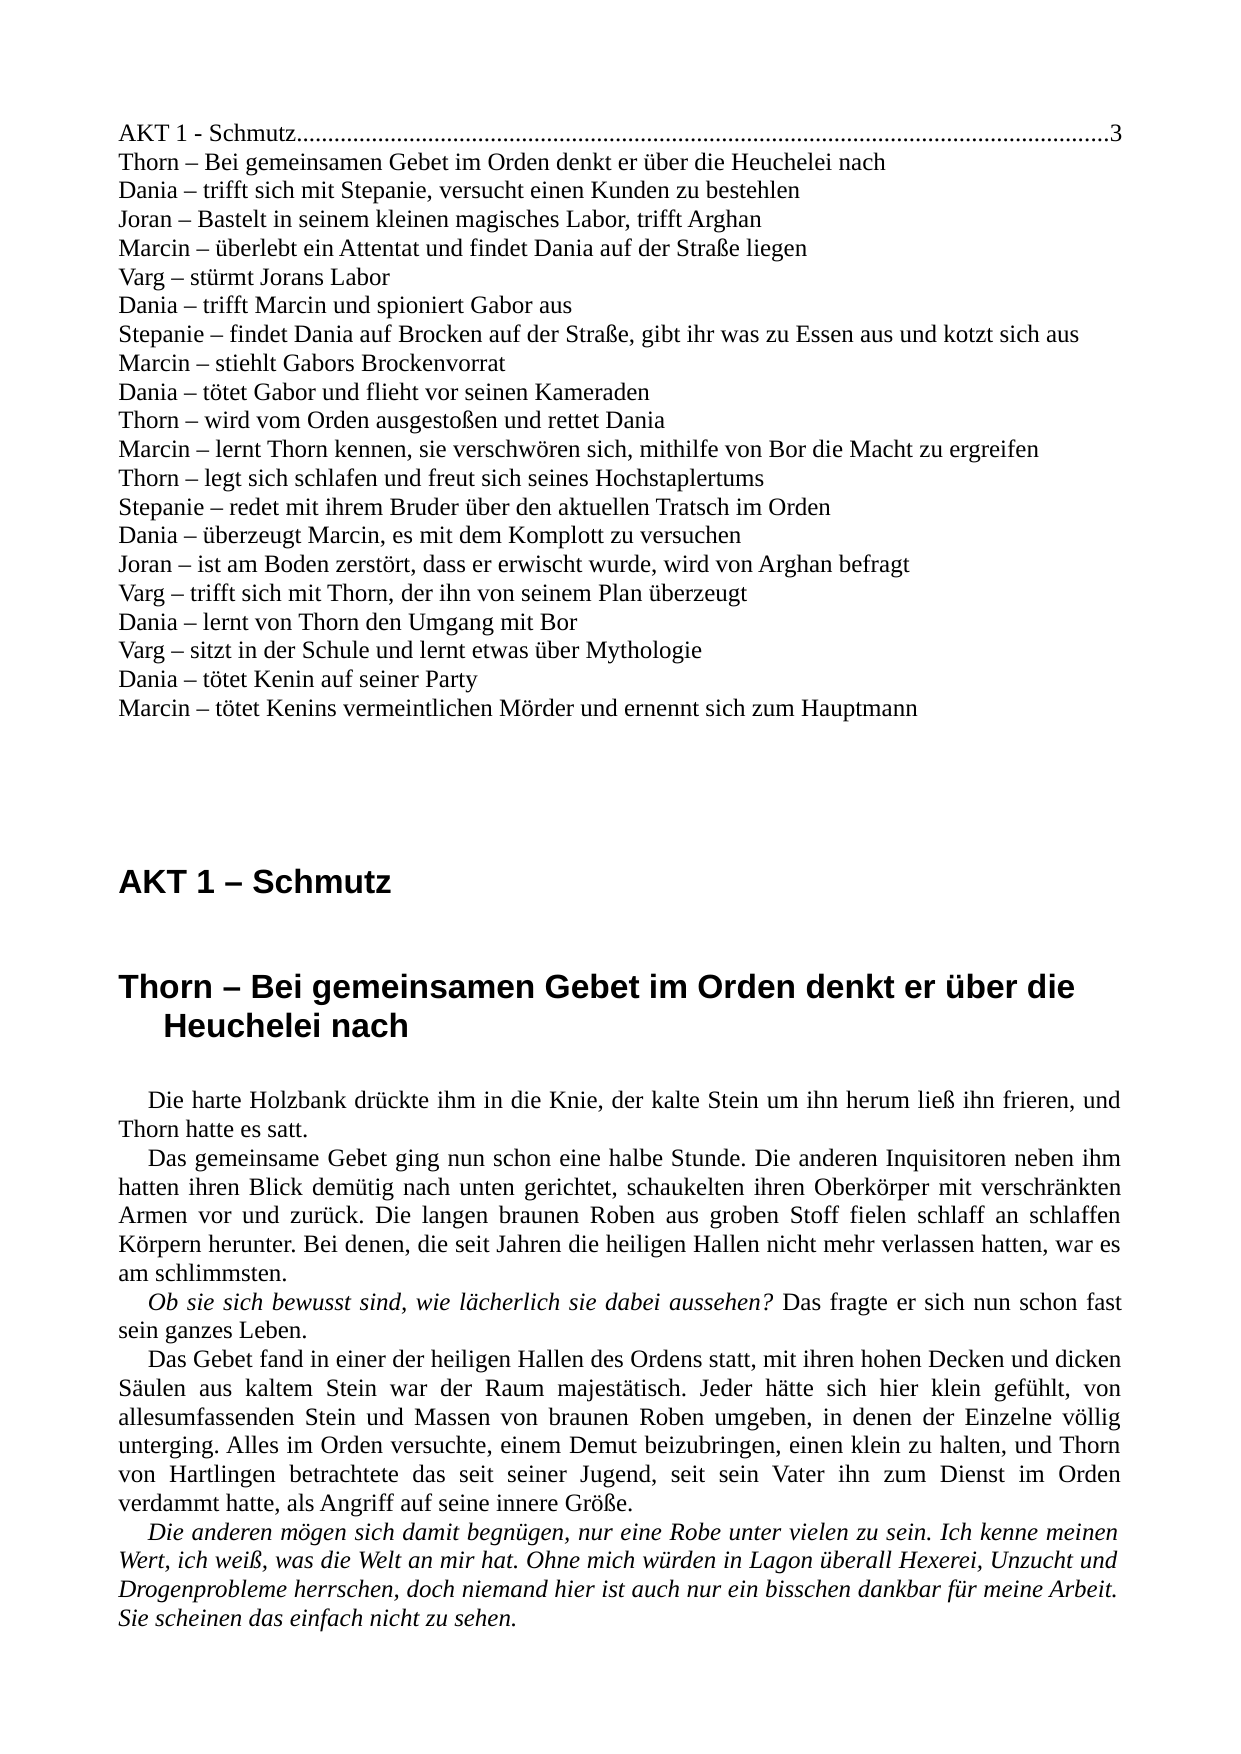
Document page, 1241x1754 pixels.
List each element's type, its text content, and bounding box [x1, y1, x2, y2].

text Thorn – wird vom Orden ausgestoßen und rettet Dania [118, 406, 1122, 434]
subtitle Thorn – Bei gemeinsamen Gebet im Orden denkt er über die Heuchelei nach [118, 967, 1122, 1044]
text Stepanie – redet mit ihrem Bruder über den aktuellen Tratsch im Orden [118, 492, 1122, 521]
text Dania – tötet Kenin auf seiner Party [118, 664, 1122, 693]
text Marcin – stiehlt Gabors Brockenvorrat [118, 348, 1122, 377]
text Die anderen mögen sich damit begnügen, nur eine Robe unter vielen zu sein. Ich kenne meinen Wert, ich weiß, was die Welt an mir hat. Ohne mich würden in Lagon überall Hexerei, Unzucht und Drogenprobleme herrschen, doch niemand hier ist auch nur ein bisschen dankbar für meine Arbeit. Sie scheinen das einfach nicht zu sehen. [118, 1517, 1122, 1632]
text Dania – lernt von Thorn den Umgang mit Bor [118, 607, 1122, 636]
text Stepanie – findet Dania auf Brocken auf der Straße, gibt ihr was zu Essen aus und kotzt sich aus [118, 319, 1122, 348]
text Das gemeinsame Gebet ging nun schon eine halbe Stunde. Die anderen Inquisitoren neben ihm hatten ihren Blick demütig nach unten gerichtet, schaukelten ihren Oberkörper mit verschränkten Armen vor und zurück. Die langen braunen Roben aus groben Stoff fielen schlaff an schlaffen Körpern herunter. Bei denen, die seit Jahren die heiligen Hallen nicht mehr verlassen hatten, war es am schlimmsten. [118, 1143, 1122, 1287]
subtitle AKT 1 – Schmutz [118, 862, 1122, 901]
text Das Gebet fand in einer der heiligen Hallen des Ordens statt, mit ihren hohen Decken und dicken Säulen aus kaltem Stein war der Raum majestätisch. Jeder hätte sich hier klein gefühlt, von allesumfassenden Stein und Massen von braunen Roben umgeben, in denen der Einzelne völlig unterging. Alles im Orden versuchte, einem Demut beizubringen, einen klein zu halten, und Thorn von Hartlingen betrachtete das seit seiner Jugend, seit sein Vater ihn zum Dienst im Orden verdammt hatte, als Angriff auf seine innere Größe. [118, 1344, 1122, 1517]
text Varg – sitzt in der Schule und lernt etwas über Mythologie [118, 636, 1122, 664]
text Joran – Bastelt in seinem kleinen magisches Labor, trifft Arghan [118, 204, 1122, 233]
text Varg – stürmt Jorans Labor [118, 262, 1122, 291]
text Marcin – lernt Thorn kennen, sie verschwören sich, mithilfe von Bor die Macht zu ergreifen [118, 434, 1122, 463]
text Dania – überzeugt Marcin, es mit dem Komplott zu versuchen [118, 521, 1122, 549]
text Varg – trifft sich mit Thorn, der ihn von seinem Plan überzeugt [118, 578, 1122, 607]
text Die harte Holzbank drückte ihm in die Knie, der kalte Stein um ihn herum ließ ihn frieren, und Thorn hatte es satt. [118, 1085, 1122, 1143]
text AKT 1 - Schmutz 3 [118, 118, 1122, 147]
text Marcin – tötet Kenins vermeintlichen Mörder und ernennt sich zum Hauptmann [118, 693, 1122, 722]
text Joran – ist am Boden zerstört, dass er erwischt wurde, wird von Arghan befragt [118, 549, 1122, 578]
text Marcin – überlebt ein Attentat und findet Dania auf der Straße liegen [118, 233, 1122, 262]
text Dania – tötet Gabor und flieht vor seinen Kameraden [118, 377, 1122, 406]
text Dania – trifft sich mit Stepanie, versucht einen Kunden zu bestehlen [118, 176, 1122, 204]
text Thorn – Bei gemeinsamen Gebet im Orden denkt er über die Heuchelei nach [118, 147, 1122, 176]
text Dania – trifft Marcin und spioniert Gabor aus [118, 291, 1122, 319]
text Thorn – legt sich schlafen und freut sich seines Hochstaplertums [118, 463, 1122, 492]
text Ob sie sich bewusst sind, wie lächerlich sie dabei aussehen? Das fragte er sich nun schon fast sein ganzes Leben. [118, 1287, 1122, 1344]
